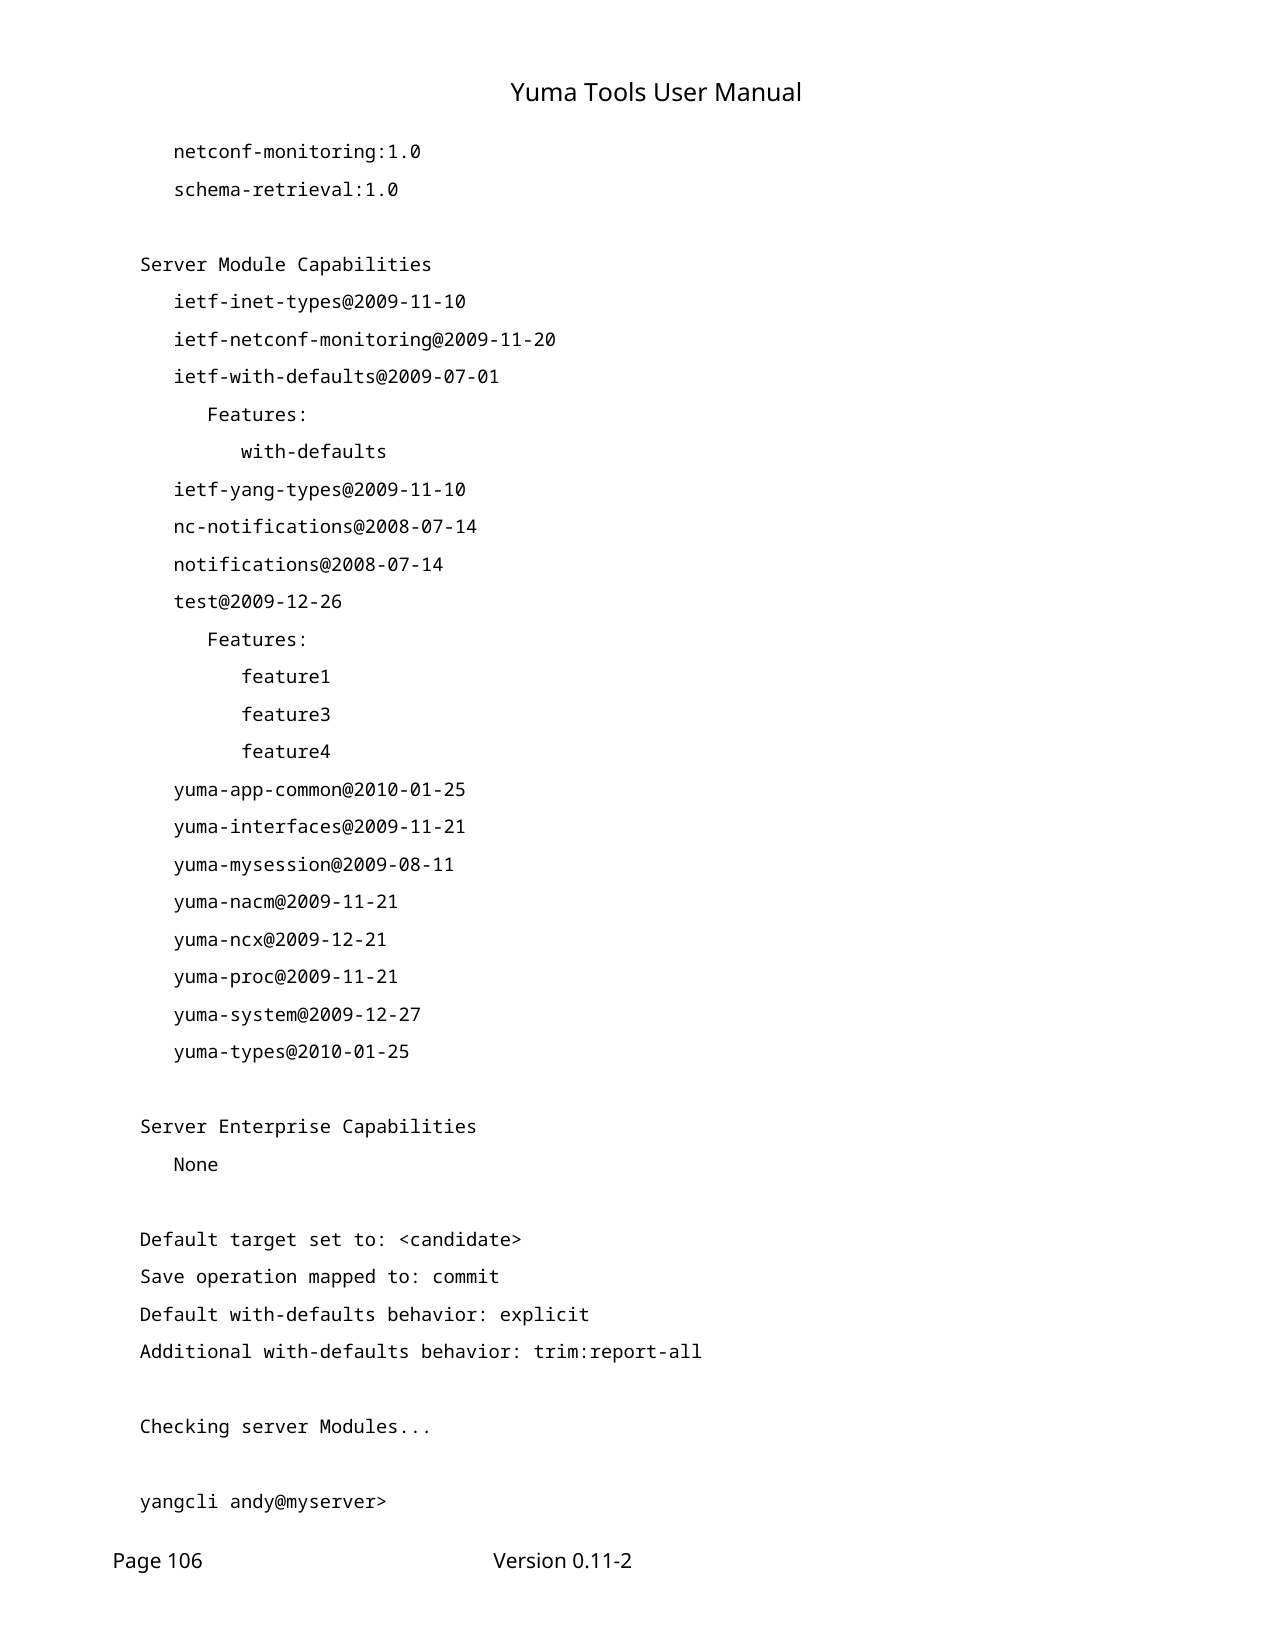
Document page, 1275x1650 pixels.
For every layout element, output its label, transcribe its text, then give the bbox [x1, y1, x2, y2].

text schema-retrieval:1.0 [139, 176, 1200, 202]
text Features: [139, 401, 1200, 427]
text Features: [139, 626, 1200, 652]
text yuma-ncx@2009-12-21 [139, 926, 1200, 952]
text Checking server Modules... [139, 1413, 1200, 1439]
text ietf-yang-types@2009-11-10 [139, 476, 1200, 502]
text Default target set to: <candidate> [139, 1226, 1200, 1252]
text with-defaults [139, 438, 1200, 464]
text test@2009-12-26 [139, 588, 1200, 614]
text None [139, 1151, 1200, 1177]
text nc-notifications@2008-07-14 [139, 513, 1200, 539]
text yuma-proc@2009-11-21 [139, 963, 1200, 989]
text Additional with-defaults behavior: trim:report-all [139, 1338, 1200, 1364]
text ietf-with-defaults@2009-07-01 [139, 363, 1200, 389]
text notifications@2008-07-14 [139, 551, 1200, 577]
text yuma-nacm@2009-11-21 [139, 888, 1200, 914]
text Server Module Capabilities [139, 251, 1200, 277]
text feature1 [139, 663, 1200, 689]
text feature3 [139, 701, 1200, 727]
text Default with-defaults behavior: explicit [139, 1301, 1200, 1327]
text netconf-monitoring:1.0 [139, 138, 1200, 164]
text yuma-interfaces@2009-11-21 [139, 813, 1200, 839]
text yuma-mysession@2009-08-11 [139, 851, 1200, 877]
text feature4 [139, 738, 1200, 764]
text yuma-types@2010-01-25 [139, 1038, 1200, 1064]
text ietf-netconf-monitoring@2009-11-20 [139, 326, 1200, 352]
text yuma-system@2009-12-27 [139, 1001, 1200, 1027]
text yangcli andy@myserver> [139, 1488, 1200, 1514]
text Server Enterprise Capabilities [139, 1113, 1200, 1139]
text yuma-app-common@2010-01-25 [139, 776, 1200, 802]
text ietf-inet-types@2009-11-10 [139, 288, 1200, 314]
text Save operation mapped to: commit [139, 1263, 1200, 1289]
